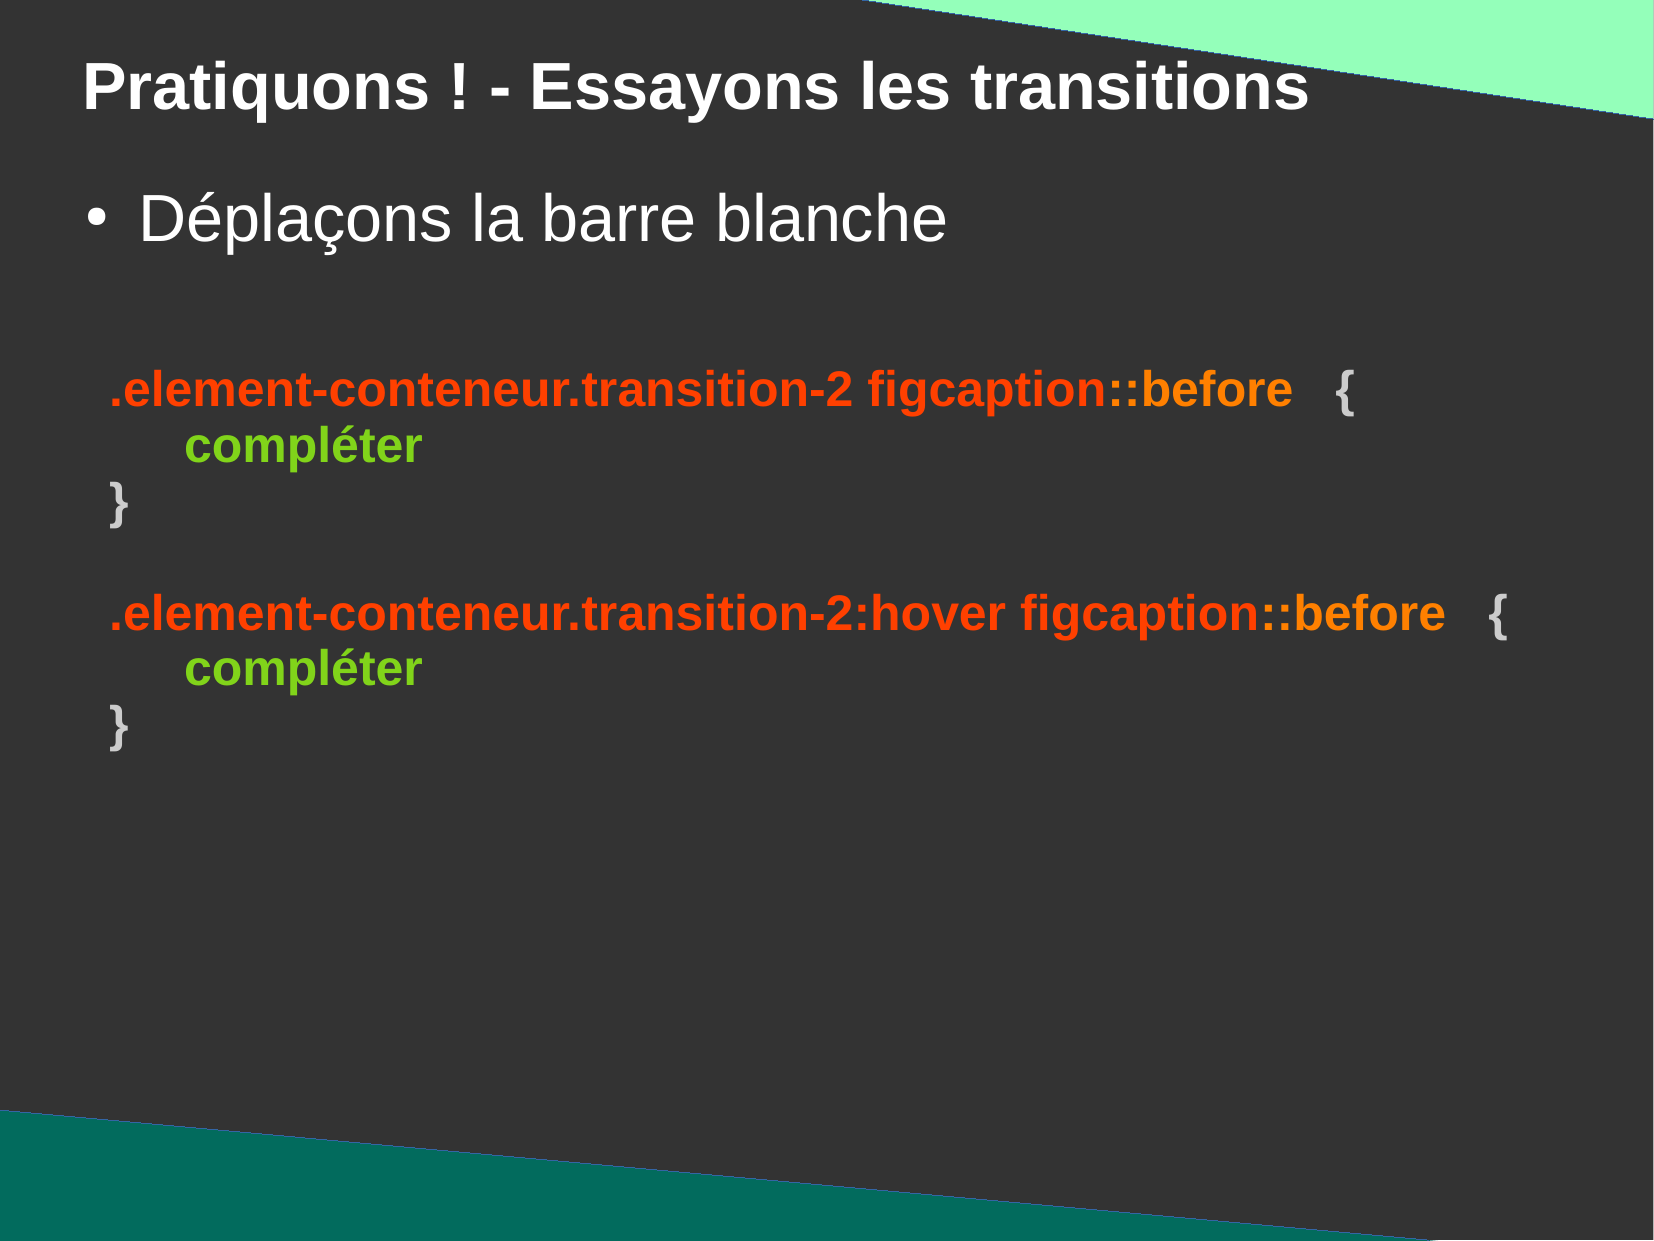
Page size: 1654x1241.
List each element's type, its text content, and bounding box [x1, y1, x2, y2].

text_box [862, 0, 1654, 120]
title Pratiquons ! - Essayons les transitions [82, 49, 1630, 199]
text_box .element-conteneur.transition-2 figcaption::before { compléter } .element-conteneur.transition-2:hover figcaption::before { compléter } [94, 354, 1560, 816]
list Déplaçons la barre blanche [67, 180, 1607, 461]
